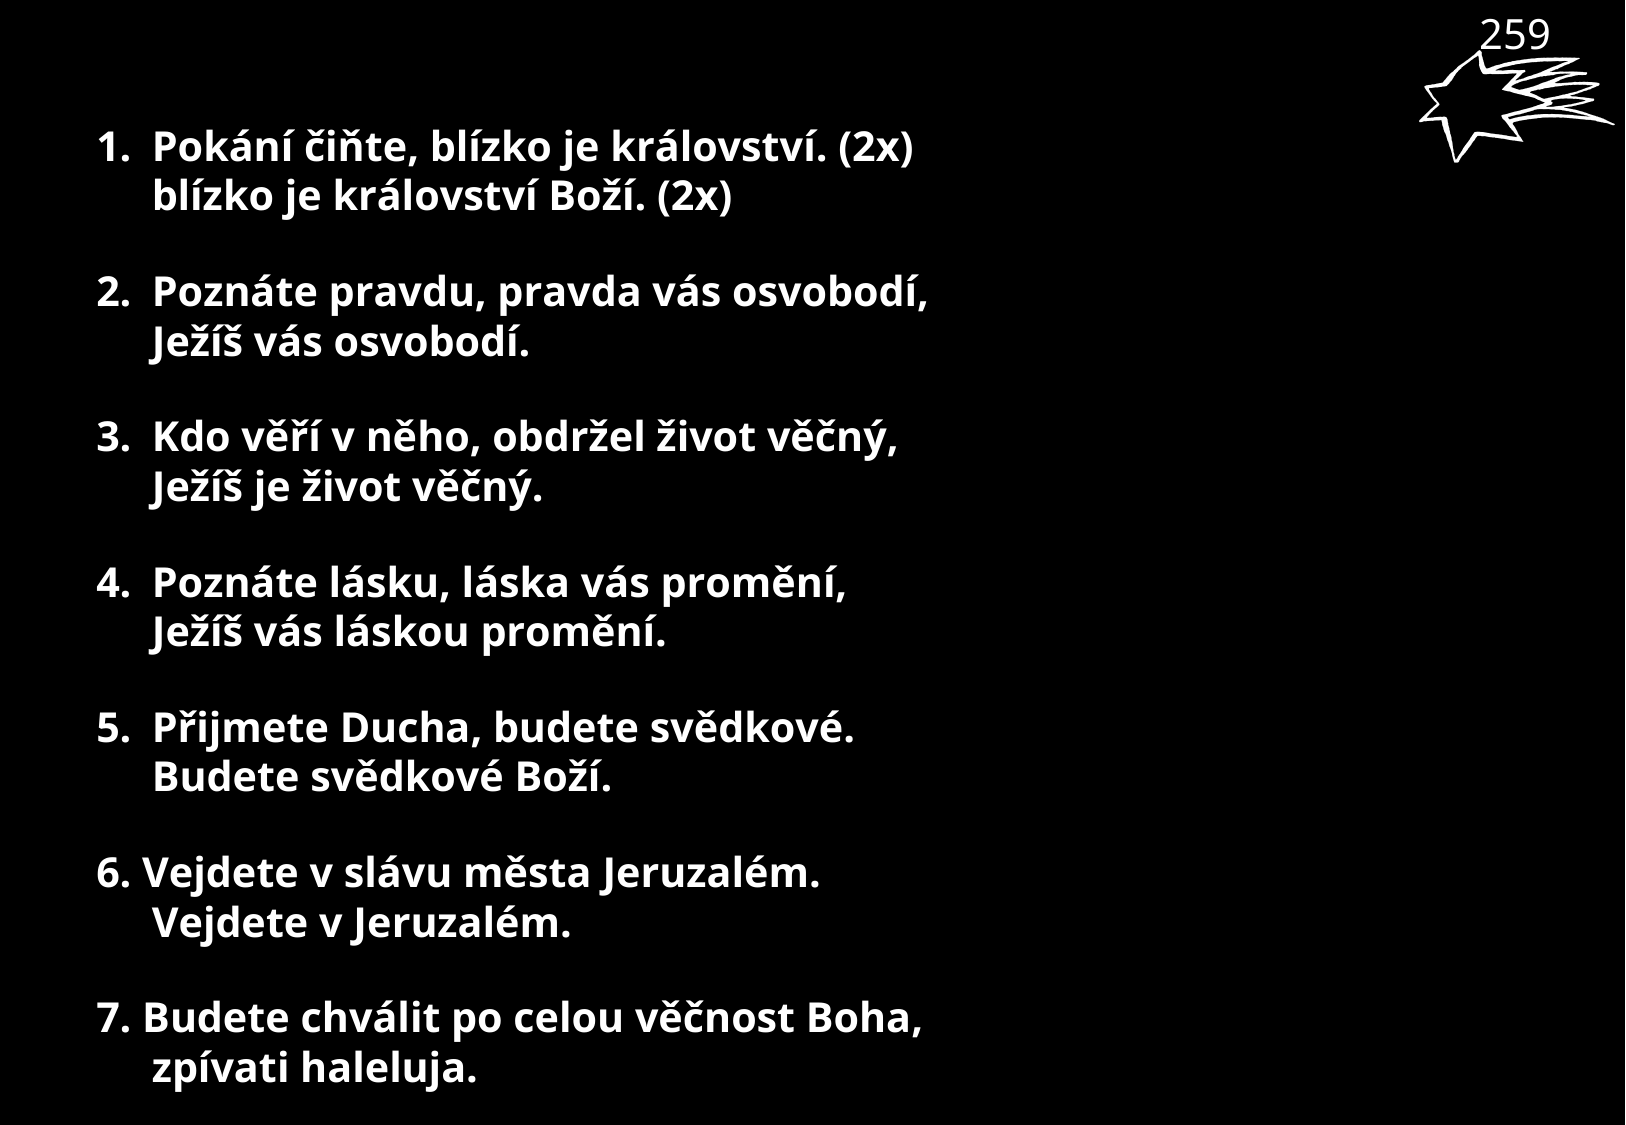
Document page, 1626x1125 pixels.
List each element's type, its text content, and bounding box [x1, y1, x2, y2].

text_box 259 [1405, 0, 1626, 66]
list 1. Pokání čiňte, blízko je království. (2x) blízko je království Boží. (2x) 2. Poznáte pravdu, pravda vás osvobodí, Ježíš vás osvobodí. 3. Kdo věří v něho, obdržel život věčný, Ježíš je život věčný. 4. Poznáte lásku, láska vás promění, Ježíš vás láskou promění. 5. Přijmete Ducha, budete svědkové. Budete svědkové Boží. 6. Vejdete v slávu města Jeruzalém. Vejdete v Jeruzalém. 7. Budete chválit po celou věčnost Boha, zpívati haleluja. [81, 112, 1544, 1101]
